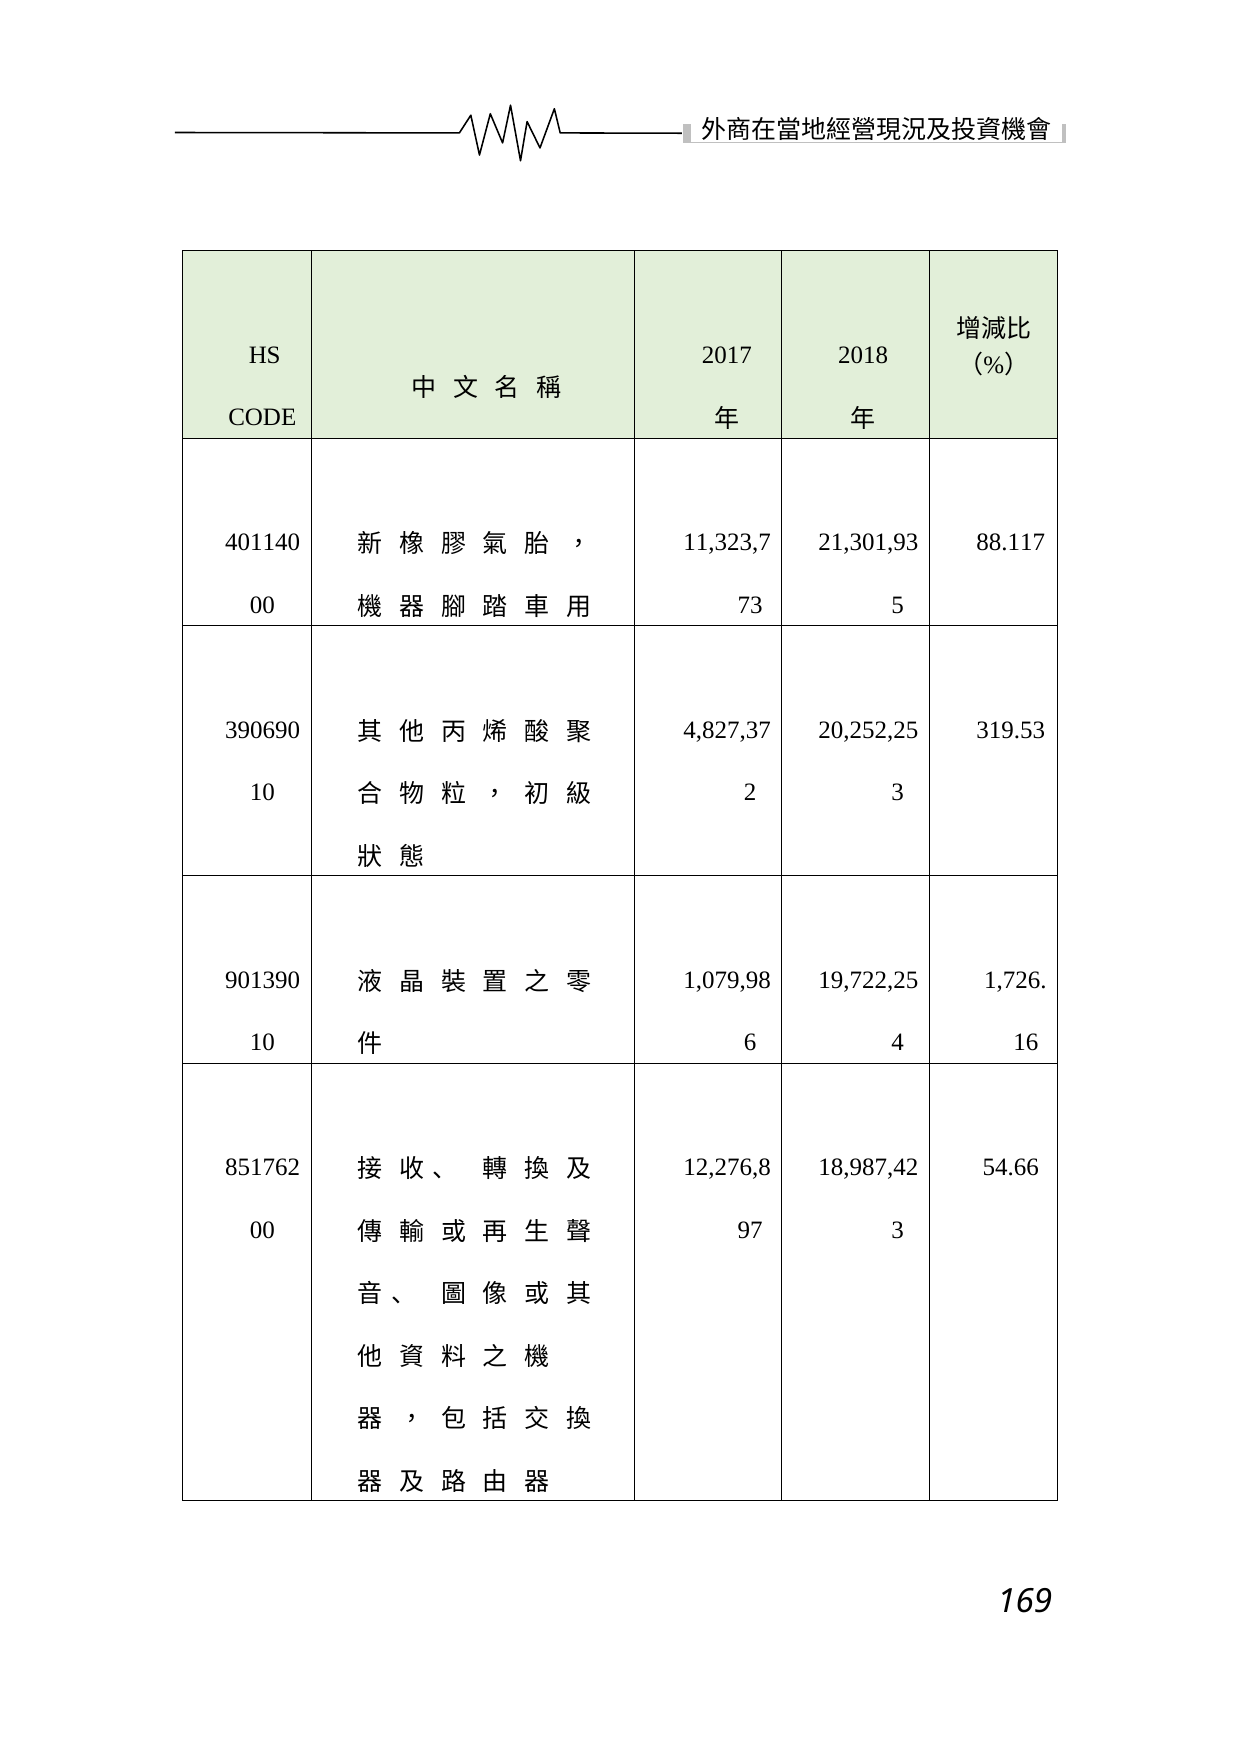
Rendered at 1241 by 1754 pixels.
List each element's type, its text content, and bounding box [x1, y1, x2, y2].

table_cell 4,827,372 [635, 626, 781, 875]
table_cell 1,726.16 [930, 876, 1057, 1063]
table_cell 85176200 [183, 1064, 311, 1500]
table_cell 其他丙烯酸聚合物粒，初級狀態 [312, 626, 634, 875]
table_header HS CODE [183, 251, 311, 438]
table_header 增減比 （%） [930, 251, 1057, 438]
table_cell 21,301,935 [782, 439, 929, 625]
table_cell 11,323,773 [635, 439, 781, 625]
table_cell 19,722,254 [782, 876, 929, 1063]
table_cell 39069010 [183, 626, 311, 875]
table_cell 12,276,897 [635, 1064, 781, 1500]
table_cell 319.53 [930, 626, 1057, 875]
table_cell 18,987,423 [782, 1064, 929, 1500]
table_header 2018年 [782, 251, 929, 438]
table_cell 54.66 [930, 1064, 1057, 1500]
table_cell 新橡膠氣胎，機器腳踏車用 [312, 439, 634, 625]
table_cell 90139010 [183, 876, 311, 1063]
table_header 中文名稱 [312, 251, 634, 438]
table_cell 接收、轉換及傳輸或再生聲音、圖像或其他資料之機器，包括交換器及路由器 [312, 1064, 634, 1500]
table_cell 1,079,986 [635, 876, 781, 1063]
table_cell 液晶裝置之零件 [312, 876, 634, 1063]
table_header 2017年 [635, 251, 781, 438]
table_cell 88.117 [930, 439, 1057, 625]
table_cell 20,252,253 [782, 626, 929, 875]
table_cell 40114000 [183, 439, 311, 625]
